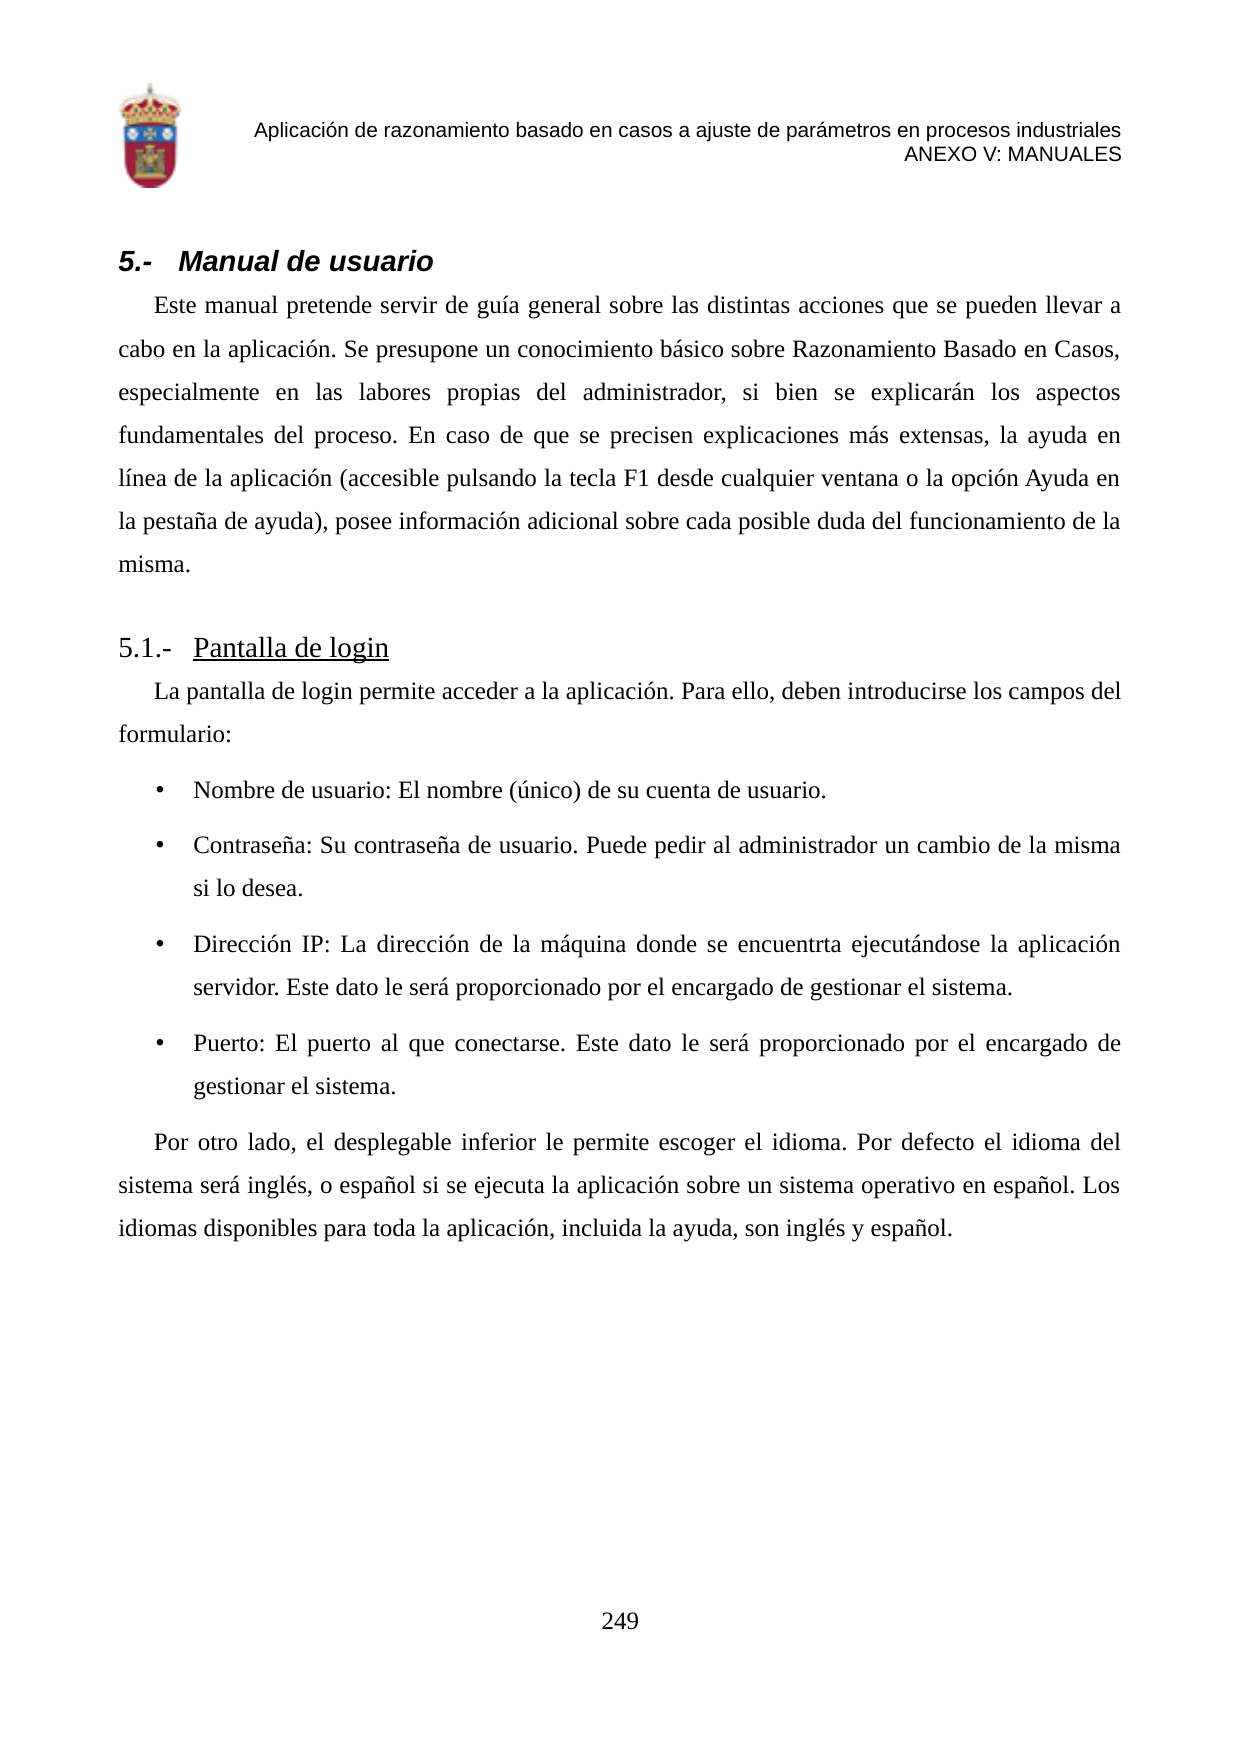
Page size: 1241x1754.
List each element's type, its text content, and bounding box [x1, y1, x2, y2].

list Nombre de usuario: El nombre (único) de su cuenta de usuario. [156, 775, 1122, 803]
subtitle Manual de usuario [118, 244, 1122, 278]
list Dirección IP: La dirección de la máquina donde se encuentrta ejecutándose la aplicación servidor. Este dato le será proporcionado por el encargado de gestionar el sistema. [156, 929, 1122, 1001]
text Por otro lado, el desplegable inferior le permite escoger el idioma. Por defecto el idioma del sistema será inglés, o español si se ejecuta la aplicación sobre un sistema operativo en español. Los idiomas disponibles para toda la aplicación, incluida la ayuda, son inglés y español. [118, 1127, 1122, 1242]
text Este manual pretende servir de guía general sobre las distintas acciones que se pueden llevar a cabo en la aplicación. Se presupone un conocimiento básico sobre Razonamiento Basado en Casos, especialmente en las labores propias del administrador, si bien se explicarán los aspectos fundamentales del proceso. En caso de que se precisen explicaciones más extensas, la ayuda en línea de la aplicación (accesible pulsando la tecla F1 desde cualquier ventana o la opción Ayuda en la pestaña de ayuda), posee información adicional sobre cada posible duda del funcionamiento de la misma. [118, 291, 1122, 578]
subtitle Pantalla de login [118, 630, 1122, 663]
picture [117, 83, 184, 188]
list Puerto: El puerto al que conectarse. Este dato le será proporcionado por el encargado de gestionar el sistema. [156, 1028, 1122, 1100]
text La pantalla de login permite acceder a la aplicación. Para ello, deben introducirse los campos del formulario: [118, 676, 1122, 748]
list Contraseña: Su contraseña de usuario. Puede pedir al administrador un cambio de la misma si lo desea. [156, 830, 1122, 902]
